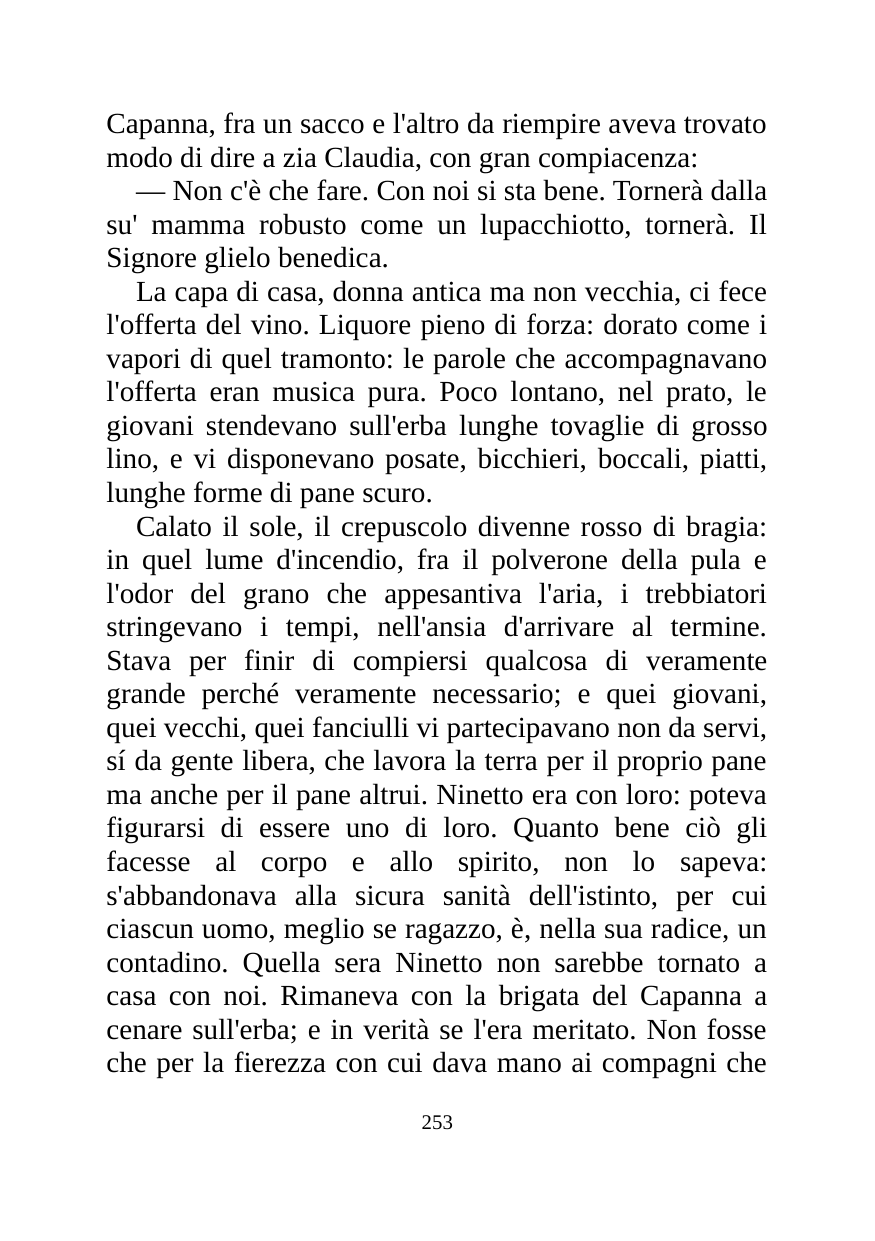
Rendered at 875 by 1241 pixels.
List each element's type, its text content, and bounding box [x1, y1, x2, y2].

text — Non c'è che fare. Con noi si sta bene. Tornerà dalla su' mamma robusto come un lupacchiotto, tornerà. Il Signore glielo benedica. [106, 173, 768, 274]
text La capa di casa, donna antica ma non vecchia, ci fece l'offerta del vino. Liquore pieno di forza: dorato come i vapori di quel tramonto: le parole che accompagnavano l'offerta eran musica pura. Poco lontano, nel prato, le giovani stendevano sull'erba lunghe tovaglie di grosso lino, e vi disponevano posate, bicchieri, boccali, piatti, lunghe forme di pane scuro. [106, 274, 768, 509]
text Capanna, fra un sacco e l'altro da riempire aveva trovato modo di dire a zia Claudia, con gran compiacenza: [106, 106, 768, 173]
text Calato il sole, il crepuscolo divenne rosso di bragia: in quel lume d'incendio, fra il polverone della pula e l'odor del grano che appesantiva l'aria, i trebbiatori stringevano i tempi, nell'ansia d'arrivare al termine. Stava per finir di compiersi qualcosa di veramente grande perché veramente necessario; e quei giovani, quei vecchi, quei fanciulli vi partecipavano non da servi, sí da gente libera, che lavora la terra per il proprio pane ma anche per il pane altrui. Ninetto era con loro: poteva figurarsi di essere uno di loro. Quanto bene ciò gli facesse al corpo e allo spirito, non lo sapeva: s'abbandonava alla sicura sanità dell'istinto, per cui ciascun uomo, meglio se ragazzo, è, nella sua radice, un contadino. Quella sera Ninetto non sarebbe tornato a casa con noi. Rimaneva con la brigata del Capanna a cenare sull'erba; e in verità se l'era meritato. Non fosse che per la fierezza con cui dava mano ai compagni che [106, 509, 768, 1079]
